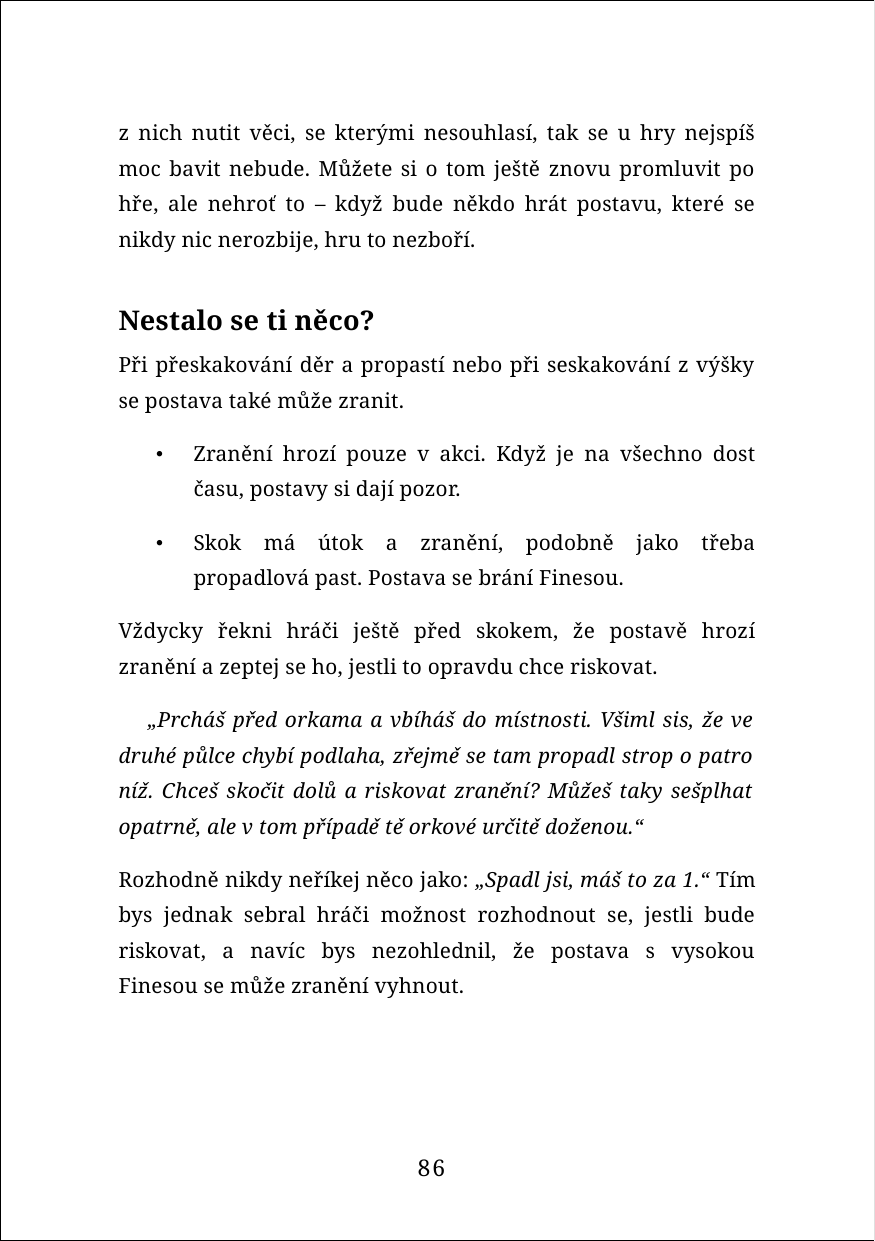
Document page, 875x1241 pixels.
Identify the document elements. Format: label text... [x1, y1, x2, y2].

text „Prcháš před orkama a vbíháš do místnosti. Všiml sis, že ve druhé půlce chybí podlaha, zřejmě se tam propadl strop o patro níž. Chceš skočit dolů a riskovat zranění? Můžeš taky sešplhat opatrně, ale v tom případě tě orkové určitě doženou.“ [118, 705, 756, 840]
list Skok má útok a zranění, podobně jako třeba propadlová past. Postava se brání Finesou. [156, 528, 756, 592]
text Vždycky řekni hráči ještě před skokem, že postavě hrozí zranění a zeptej se ho, jestli to opravdu chce riskovat. [118, 617, 756, 681]
text Při přeskakování děr a propastí nebo při seskakování z výšky se postava také může zranit. [118, 350, 756, 414]
text z nich nutit věci, se kterými nesouhlasí, tak se u hry nejspíš moc bavit nebude. Můžete si o tom ještě znovu promluvit po hře, ale nehroť to – když bude někdo hrát postavu, které se nikdy nic nerozbije, hru to nezboří. [118, 118, 756, 253]
subtitle Nestalo se ti něco? [118, 302, 756, 338]
text Rozhodně nikdy neříkej něco jako: „Spadl jsi, máš to za 1.“ Tím bys jednak sebral hráči možnost rozhodnout se, jestli bude riskovat, a navíc bys nezohlednil, že postava s vysokou Finesou se může zranění vyhnout. [118, 865, 756, 1000]
list Zranění hrozí pouze v akci. Když je na všechno dost času, postavy si dají pozor. [156, 439, 756, 503]
